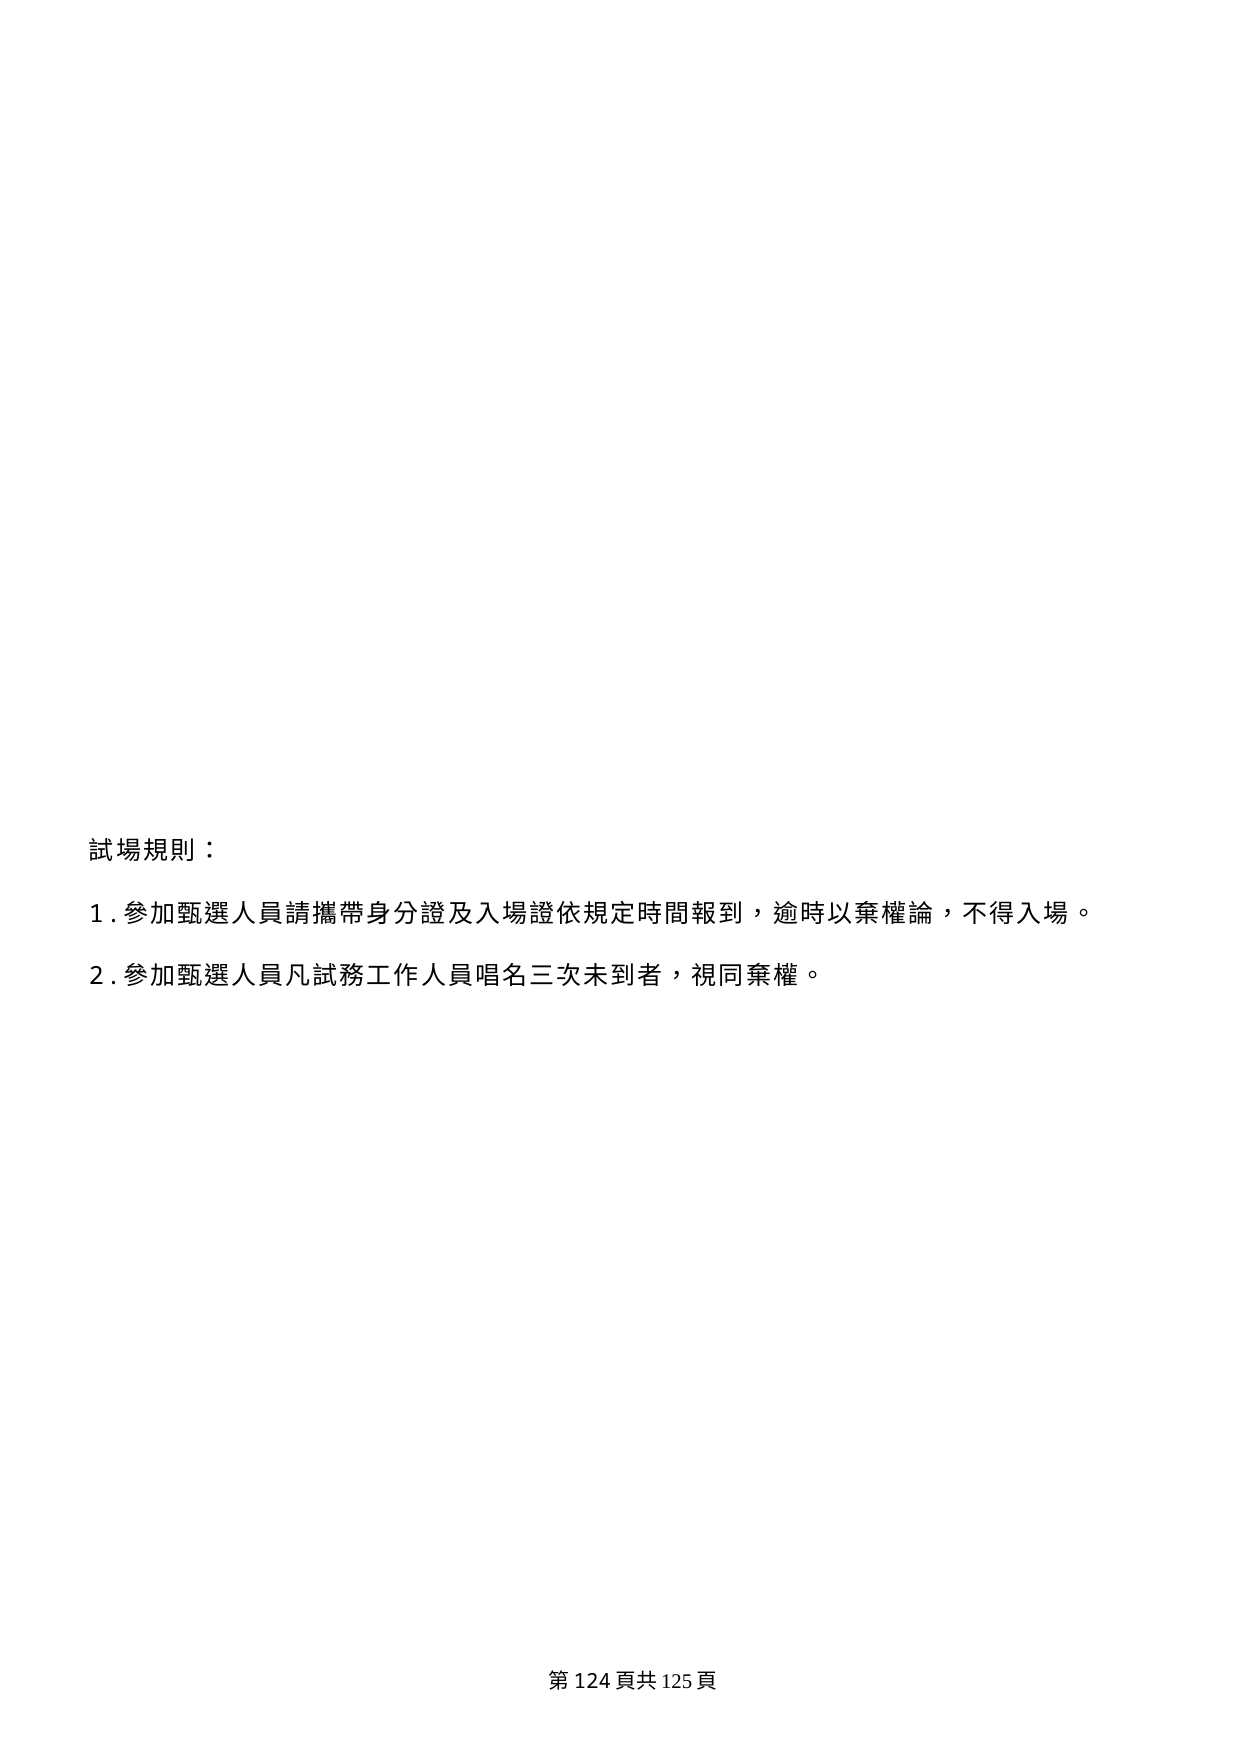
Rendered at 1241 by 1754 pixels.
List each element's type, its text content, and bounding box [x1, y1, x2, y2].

text 試場規則： [89, 807, 1152, 870]
text 1.參加甄選人員請攜帶身分證及入場證依規定時間報到，逾時以棄權論，不得入場。 [89, 870, 1152, 932]
text 2.參加甄選人員凡試務工作人員唱名三次未到者，視同棄權。 [89, 932, 1152, 995]
